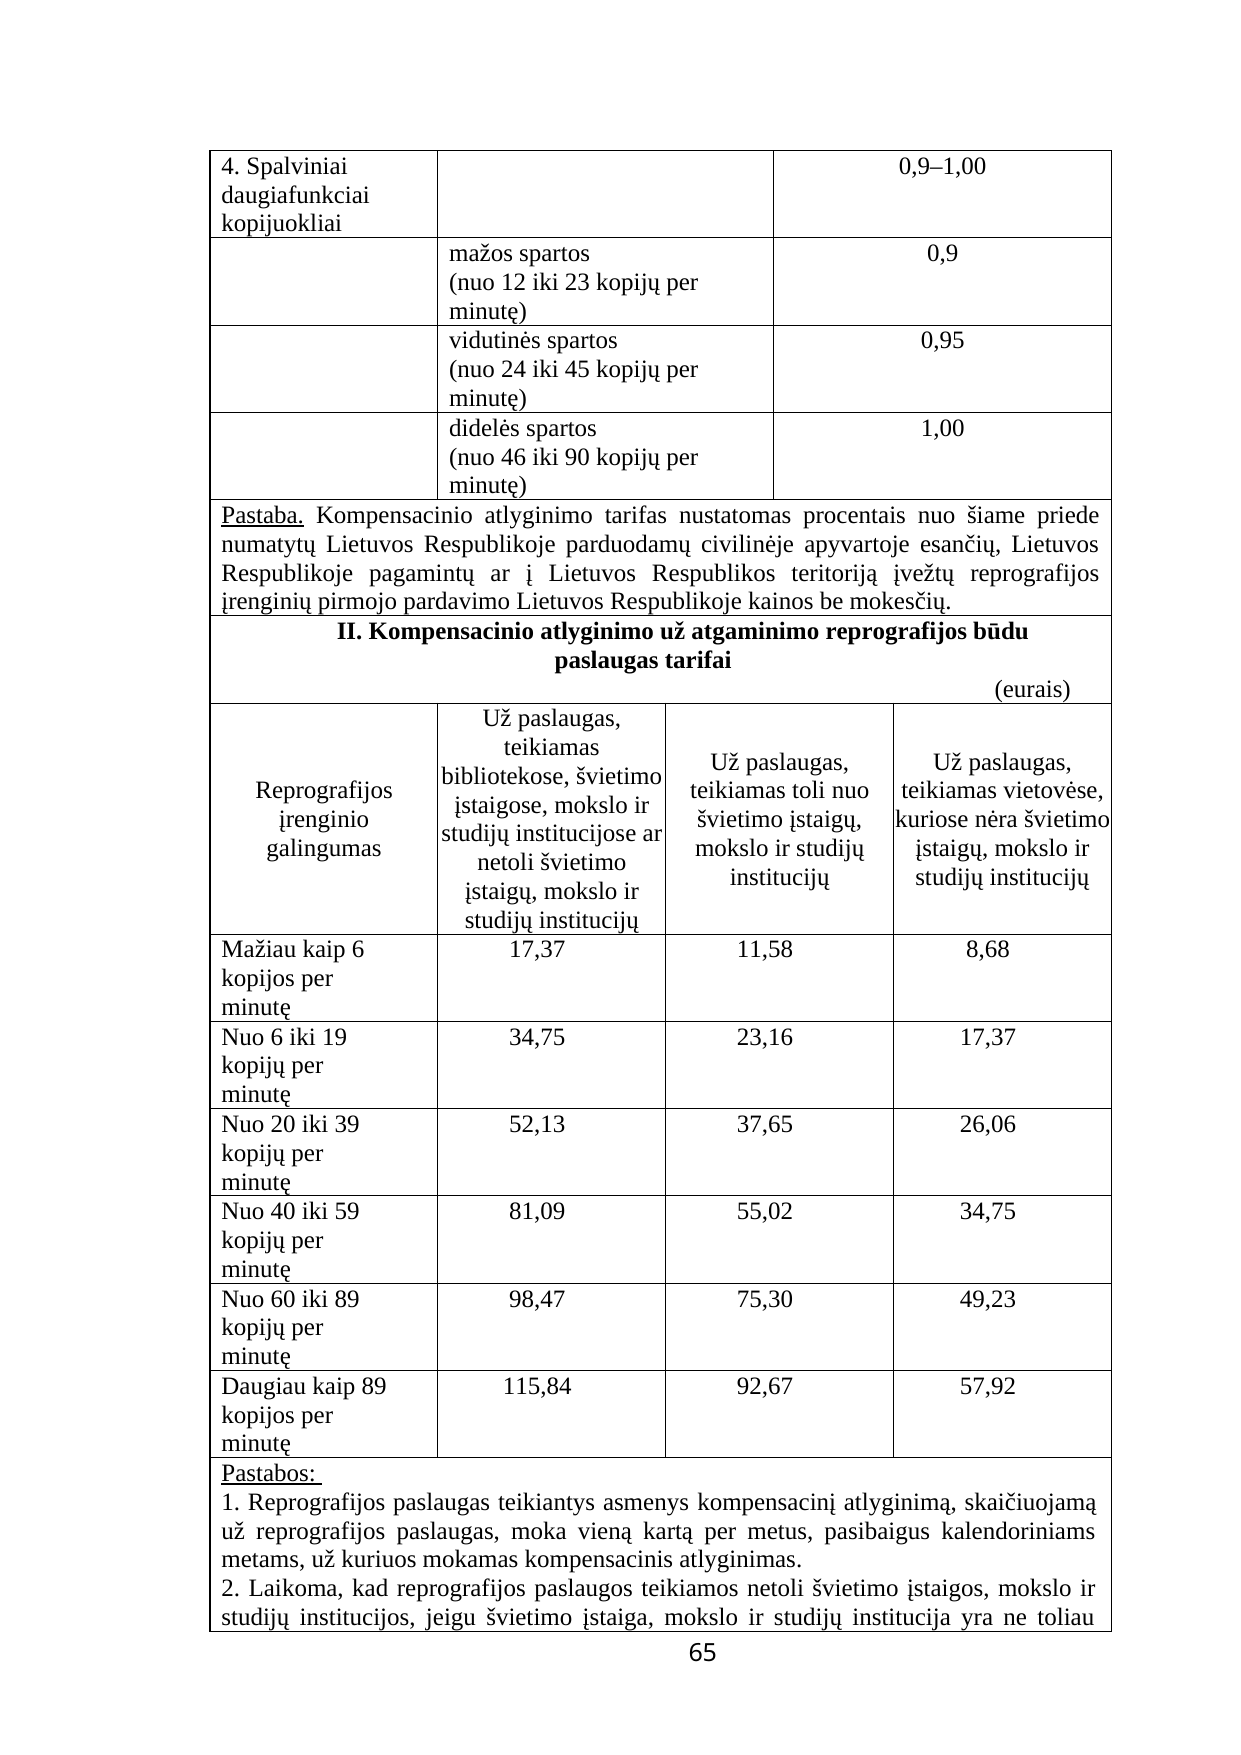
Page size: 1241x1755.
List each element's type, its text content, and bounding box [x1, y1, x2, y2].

table_cell 98,47 [438, 1284, 665, 1370]
table_cell [211, 413, 437, 499]
table_cell II. Kompensacinio atlyginimo už atgaminimo reprografijos būdu paslaugas tarifai (eurais) [211, 616, 1111, 702]
table_cell 17,37 [894, 1022, 1111, 1108]
table_cell 92,67 [666, 1371, 893, 1457]
table_cell 75,30 [666, 1284, 893, 1370]
table_cell 0,95 [774, 326, 1111, 412]
table_cell Nuo 60 iki 89 kopijų per minutę [211, 1284, 437, 1370]
table_cell 0,9–1,00 [774, 151, 1111, 237]
table_cell Už paslaugas, teikiamas vietovėse, kuriose nėra švietimo įstaigų, mokslo ir studijų institucijų [894, 704, 1111, 933]
table_cell 8,68 [894, 935, 1111, 1021]
table_cell Mažiau kaip 6 kopijos per minutę [211, 935, 437, 1021]
table_cell Nuo 20 iki 39 kopijų per minutę [211, 1109, 437, 1195]
table_cell 57,92 [894, 1371, 1111, 1457]
table_cell 81,09 [438, 1196, 665, 1283]
table_cell 52,13 [438, 1109, 665, 1195]
table_cell 1,00 [774, 413, 1111, 499]
table_cell 26,06 [894, 1109, 1111, 1195]
table_cell 23,16 [666, 1022, 893, 1108]
table_cell mažos spartos (nuo 12 iki 23 kopijų per minutę) [438, 238, 773, 324]
table_cell 37,65 [666, 1109, 893, 1195]
table_cell [438, 151, 773, 237]
table_cell Nuo 40 iki 59 kopijų per minutę [211, 1196, 437, 1283]
table_cell Pastaba. Kompensacinio atlyginimo tarifas nustatomas procentais nuo šiame priede numatytų Lietuvos Respublikoje parduodamų civilinėje apyvartoje esančių, Lietuvos Respublikoje pagamintų ar į Lietuvos Respublikos teritoriją įvežtų reprografijos įrenginių pirmojo pardavimo Lietuvos Respublikoje kainos be mokesčių. [211, 500, 1111, 615]
table_cell 55,02 [666, 1196, 893, 1283]
table_cell 4. Spalviniai daugiafunkciai kopijuokliai [211, 151, 437, 237]
table_cell 0,9 [774, 238, 1111, 324]
table_cell Už paslaugas, teikiamas toli nuo švietimo įstaigų, mokslo ir studijų institucijų [666, 704, 893, 933]
table_cell Reprografijos įrenginio galingumas [211, 704, 437, 933]
table_cell vidutinės spartos (nuo 24 iki 45 kopijų per minutę) [438, 326, 773, 412]
table_cell 17,37 [438, 935, 665, 1021]
table_cell Nuo 6 iki 19 kopijų per minutę [211, 1022, 437, 1108]
table_cell [211, 326, 437, 412]
table_cell didelės spartos (nuo 46 iki 90 kopijų per minutę) [438, 413, 773, 499]
table_cell Už paslaugas, teikiamas bibliotekose, švietimo įstaigose, mokslo ir studijų institucijose ar netoli švietimo įstaigų, mokslo ir studijų institucijų [438, 704, 665, 933]
table_cell 11,58 [666, 935, 893, 1021]
table_cell 49,23 [894, 1284, 1111, 1370]
table_cell Daugiau kaip 89 kopijos per minutę [211, 1371, 437, 1457]
table_cell 34,75 [438, 1022, 665, 1108]
table_cell Pastabos: 1. Reprografijos paslaugas teikiantys asmenys kompensacinį atlyginimą, skaičiuojamą už reprografijos paslaugas, moka vieną kartą per metus, pasibaigus kalendoriniams metams, už kuriuos mokamas kompensacinis atlyginimas. 2. Laikoma, kad reprografijos paslaugos teikiamos netoli švietimo įstaigos, mokslo ir studijų institucijos, jeigu švietimo įstaiga, mokslo ir studijų institucija yra ne toliau [211, 1458, 1111, 1631]
table_cell 34,75 [894, 1196, 1111, 1283]
table_cell [211, 238, 437, 324]
table_cell 115,84 [438, 1371, 665, 1457]
